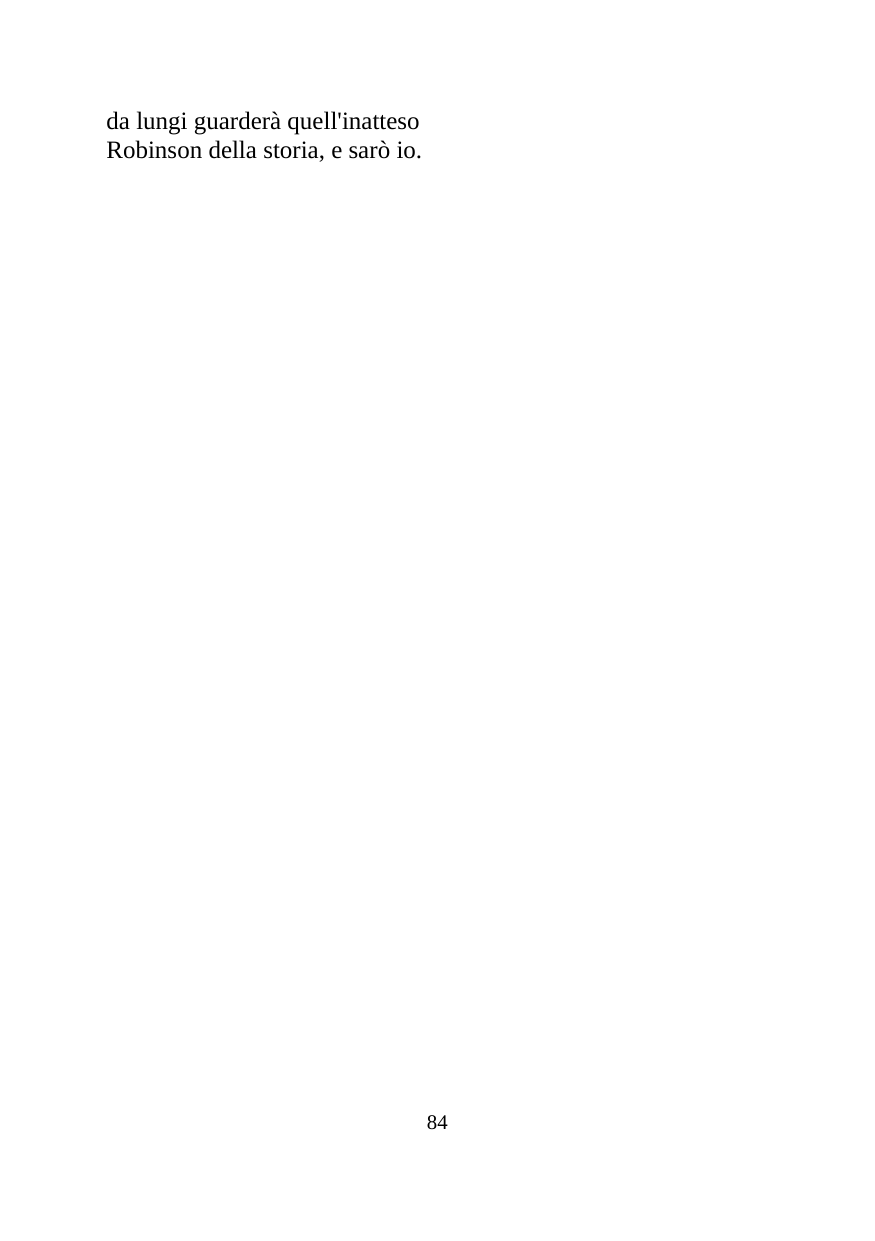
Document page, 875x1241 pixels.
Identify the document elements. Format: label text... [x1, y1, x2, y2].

text Robinson della storia, e sarò io. [106, 135, 768, 164]
text da lungi guarderà quell'inatteso [106, 106, 768, 135]
